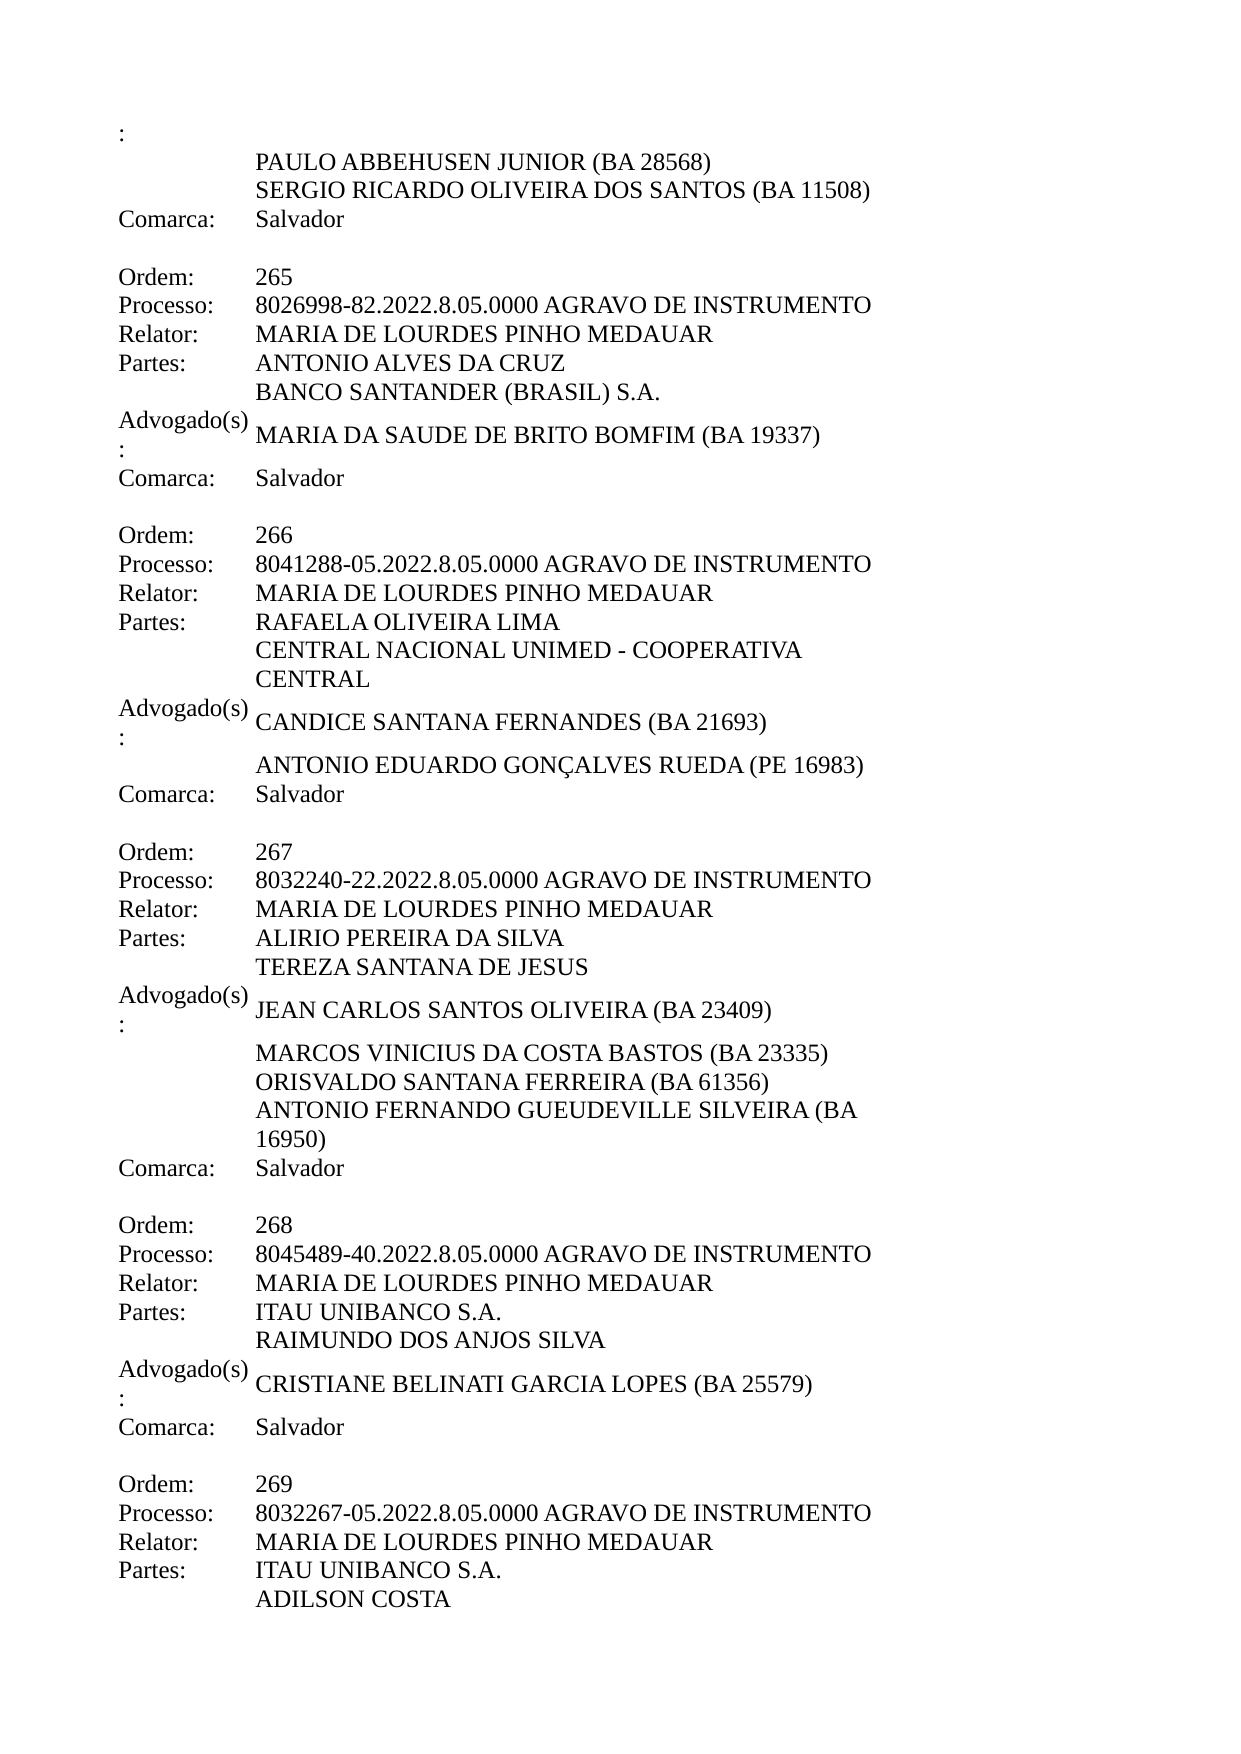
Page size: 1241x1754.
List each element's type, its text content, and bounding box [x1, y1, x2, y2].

table_cell Processo: [118, 549, 255, 578]
table_cell Processo: [118, 291, 255, 319]
table_cell ALIRIO PEREIRA DA SILVA [255, 923, 932, 952]
table_cell Advogado(s): [118, 406, 255, 463]
table_cell 8032240-22.2022.8.05.0000 AGRAVO DE INSTRUMENTO [255, 866, 932, 894]
table_header Ordem: [118, 837, 255, 866]
table_cell ANTONIO ALVES DA CRUZ [255, 348, 873, 377]
table_cell Comarca: [118, 204, 255, 233]
table_cell [118, 1326, 255, 1354]
table_cell MARIA DE LOURDES PINHO MEDAUAR [255, 319, 873, 348]
table_cell Relator: [118, 578, 255, 607]
table_cell 8026998-82.2022.8.05.0000 AGRAVO DE INSTRUMENTO [255, 291, 873, 319]
table_cell ITAU UNIBANCO S.A. [255, 1556, 873, 1584]
table_cell Processo: [118, 1239, 255, 1268]
table_cell MARIA DE LOURDES PINHO MEDAUAR [255, 1268, 873, 1297]
table_cell RAIMUNDO DOS ANJOS SILVA [255, 1326, 873, 1354]
table_cell BANCO SANTANDER (BRASIL) S.A. [255, 377, 873, 406]
table_cell Advogado(s): [118, 981, 255, 1038]
table_cell ITAU UNIBANCO S.A. [255, 1297, 873, 1326]
table_cell [118, 1584, 255, 1613]
table_header 266 [255, 521, 920, 549]
table_cell JEAN CARLOS SANTOS OLIVEIRA (BA 23409) [255, 981, 932, 1038]
table_header 269 [255, 1469, 873, 1498]
table_cell [118, 1096, 255, 1153]
table_cell CENTRAL NACIONAL UNIMED - COOPERATIVA CENTRAL [255, 636, 920, 693]
table_cell ORISVALDO SANTANA FERREIRA (BA 61356) [255, 1067, 932, 1096]
table_cell Relator: [118, 1268, 255, 1297]
table_cell [255, 118, 1002, 147]
table_cell 8041288-05.2022.8.05.0000 AGRAVO DE INSTRUMENTO [255, 549, 920, 578]
table_cell PAULO ABBEHUSEN JUNIOR (BA 28568) [255, 147, 1002, 176]
table_cell Relator: [118, 319, 255, 348]
table_cell [118, 751, 255, 779]
table_cell Comarca: [118, 779, 255, 808]
table_header Ordem: [118, 1469, 255, 1498]
table_cell Partes: [118, 1297, 255, 1326]
table_cell Advogado(s): [118, 1354, 255, 1412]
table_cell [118, 952, 255, 981]
table_cell : [118, 118, 255, 147]
table_cell Comarca: [118, 463, 255, 492]
table_cell [118, 636, 255, 693]
table_cell Partes: [118, 923, 255, 952]
table_cell Comarca: [118, 1153, 255, 1182]
table_cell ADILSON COSTA [255, 1584, 873, 1613]
table_cell Salvador [255, 463, 873, 492]
table_cell CANDICE SANTANA FERNANDES (BA 21693) [255, 693, 920, 751]
table_cell Salvador [255, 204, 1002, 233]
table_cell MARCOS VINICIUS DA COSTA BASTOS (BA 23335) [255, 1038, 932, 1067]
table_header Ordem: [118, 1211, 255, 1239]
table_cell MARIA DE LOURDES PINHO MEDAUAR [255, 894, 932, 923]
table_header Ordem: [118, 521, 255, 549]
table_cell MARIA DE LOURDES PINHO MEDAUAR [255, 578, 920, 607]
table_header 268 [255, 1211, 873, 1239]
table_cell 8045489-40.2022.8.05.0000 AGRAVO DE INSTRUMENTO [255, 1239, 873, 1268]
table_cell TEREZA SANTANA DE JESUS [255, 952, 932, 981]
table_cell Processo: [118, 1498, 255, 1527]
table_cell Partes: [118, 607, 255, 636]
table_cell [118, 377, 255, 406]
table_cell Salvador [255, 1412, 873, 1441]
table_cell Salvador [255, 779, 920, 808]
table_cell [118, 1067, 255, 1096]
table_cell Relator: [118, 894, 255, 923]
table_cell [118, 1038, 255, 1067]
table_header 265 [255, 262, 873, 291]
table_header Ordem: [118, 262, 255, 291]
table_cell ANTONIO FERNANDO GUEUDEVILLE SILVEIRA (BA 16950) [255, 1096, 932, 1153]
table_cell [118, 176, 255, 204]
table_cell Partes: [118, 1556, 255, 1584]
table_cell SERGIO RICARDO OLIVEIRA DOS SANTOS (BA 11508) [255, 176, 1002, 204]
table_cell Salvador [255, 1153, 932, 1182]
table_cell CRISTIANE BELINATI GARCIA LOPES (BA 25579) [255, 1354, 873, 1412]
table_cell Processo: [118, 866, 255, 894]
table_cell MARIA DA SAUDE DE BRITO BOMFIM (BA 19337) [255, 406, 873, 463]
table_cell RAFAELA OLIVEIRA LIMA [255, 607, 920, 636]
table_cell ANTONIO EDUARDO GONÇALVES RUEDA (PE 16983) [255, 751, 920, 779]
table_cell [118, 147, 255, 176]
table_cell Comarca: [118, 1412, 255, 1441]
table_cell 8032267-05.2022.8.05.0000 AGRAVO DE INSTRUMENTO [255, 1498, 873, 1527]
table_cell Advogado(s): [118, 693, 255, 751]
table_cell Partes: [118, 348, 255, 377]
table_cell Relator: [118, 1527, 255, 1556]
table_cell MARIA DE LOURDES PINHO MEDAUAR [255, 1527, 873, 1556]
table_header 267 [255, 837, 932, 866]
